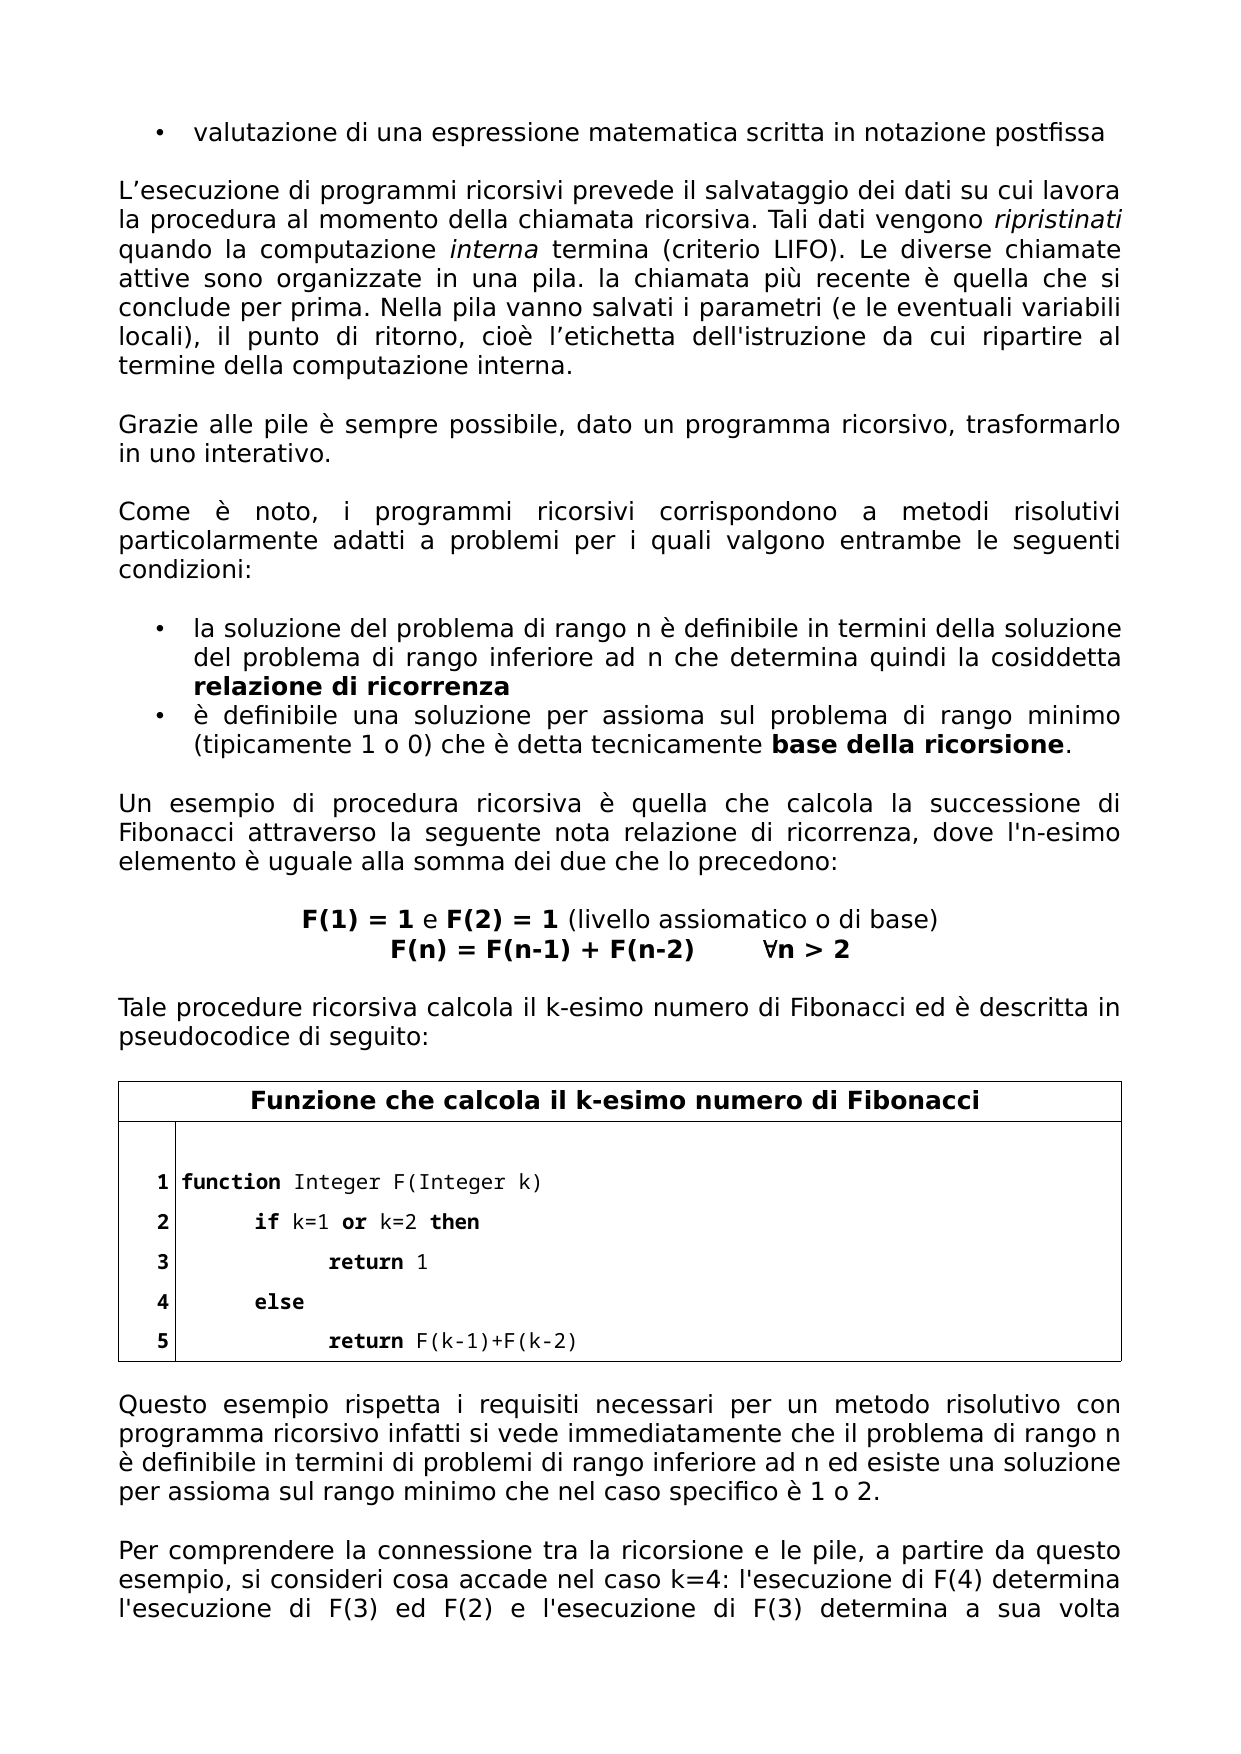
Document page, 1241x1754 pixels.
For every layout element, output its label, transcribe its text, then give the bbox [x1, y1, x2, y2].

text Grazie alle pile è sempre possibile, dato un programma ricorsivo, trasformarlo in uno interativo. [118, 410, 1122, 468]
text Per comprendere la connessione tra la ricorsione e le pile, a partire da questo esempio, si consideri cosa accade nel caso k=4: l'esecuzione di F(4) determina l'esecuzione di F(3) ed F(2) e l'esecuzione di F(3) determina a sua volta [118, 1536, 1122, 1623]
list la soluzione del problema di rango n è definibile in termini della soluzione del problema di rango inferiore ad n che determina quindi la cosiddetta relazione di ricorrenza [156, 614, 1122, 701]
text Questo esempio rispetta i requisiti necessari per un metodo risolutivo con programma ricorsivo infatti si vede immediatamente che il problema di rango n è definibile in termini di problemi di rango inferiore ad n ed esiste una soluzione per assioma sul rango minimo che nel caso specifico è 1 o 2. [118, 1390, 1122, 1507]
table_cell function Integer F(Integer k) [176, 1161, 1121, 1201]
table_header Funzione che calcola il k-esimo numero di Fibonacci [119, 1082, 1121, 1121]
text Come è noto, i programmi ricorsivi corrispondono a metodi risolutivi particolarmente adatti a problemi per i quali valgono entrambe le seguenti condizioni: [118, 497, 1122, 585]
text F(1) = 1 e F(2) = 1 (livello assiomatico o di base) [118, 906, 1122, 935]
table_cell 1 [119, 1161, 175, 1201]
list è definibile una soluzione per assioma sul problema di rango minimo (tipicamente 1 o 0) che è detta tecnicamente base della ricorsione. [156, 701, 1122, 760]
table_cell 2 [119, 1201, 175, 1241]
table_cell [176, 1122, 1121, 1161]
list valutazione di una espressione matematica scritta in notazione postfissa [156, 118, 1122, 147]
table_cell 4 [119, 1281, 175, 1321]
text F(n) = F(n-1) + F(n-2) "n > 2 [118, 935, 1122, 964]
text Un esempio di procedura ricorsiva è quella che calcola la successione di Fibonacci attraverso la seguente nota relazione di ricorrenza, dove l'n-esimo elemento è uguale alla somma dei due che lo precedono: [118, 789, 1122, 876]
table_cell else [176, 1281, 1121, 1321]
table_cell [119, 1122, 175, 1161]
table_cell if k=1 or k=2 then [176, 1201, 1121, 1241]
table_cell return 1 [176, 1241, 1121, 1281]
table_cell 3 [119, 1241, 175, 1281]
table_cell 5 [119, 1321, 175, 1361]
table_cell return F(k-1)+F(k-2) [176, 1321, 1121, 1361]
text L’esecuzione di programmi ricorsivi prevede il salvataggio dei dati su cui lavora la procedura al momento della chiamata ricorsiva. Tali dati vengono ripristinati quando la computazione interna termina (criterio LIFO). Le diverse chiamate attive sono organizzate in una pila. la chiamata più recente è quella che si conclude per prima. Nella pila vanno salvati i parametri (e le eventuali variabili locali), il punto di ritorno, cioè l’etichetta dell'istruzione da cui ripartire al termine della computazione interna. [118, 176, 1122, 381]
text Tale procedure ricorsiva calcola il k-esimo numero di Fibonacci ed è descritta in pseudocodice di seguito: [118, 993, 1122, 1051]
